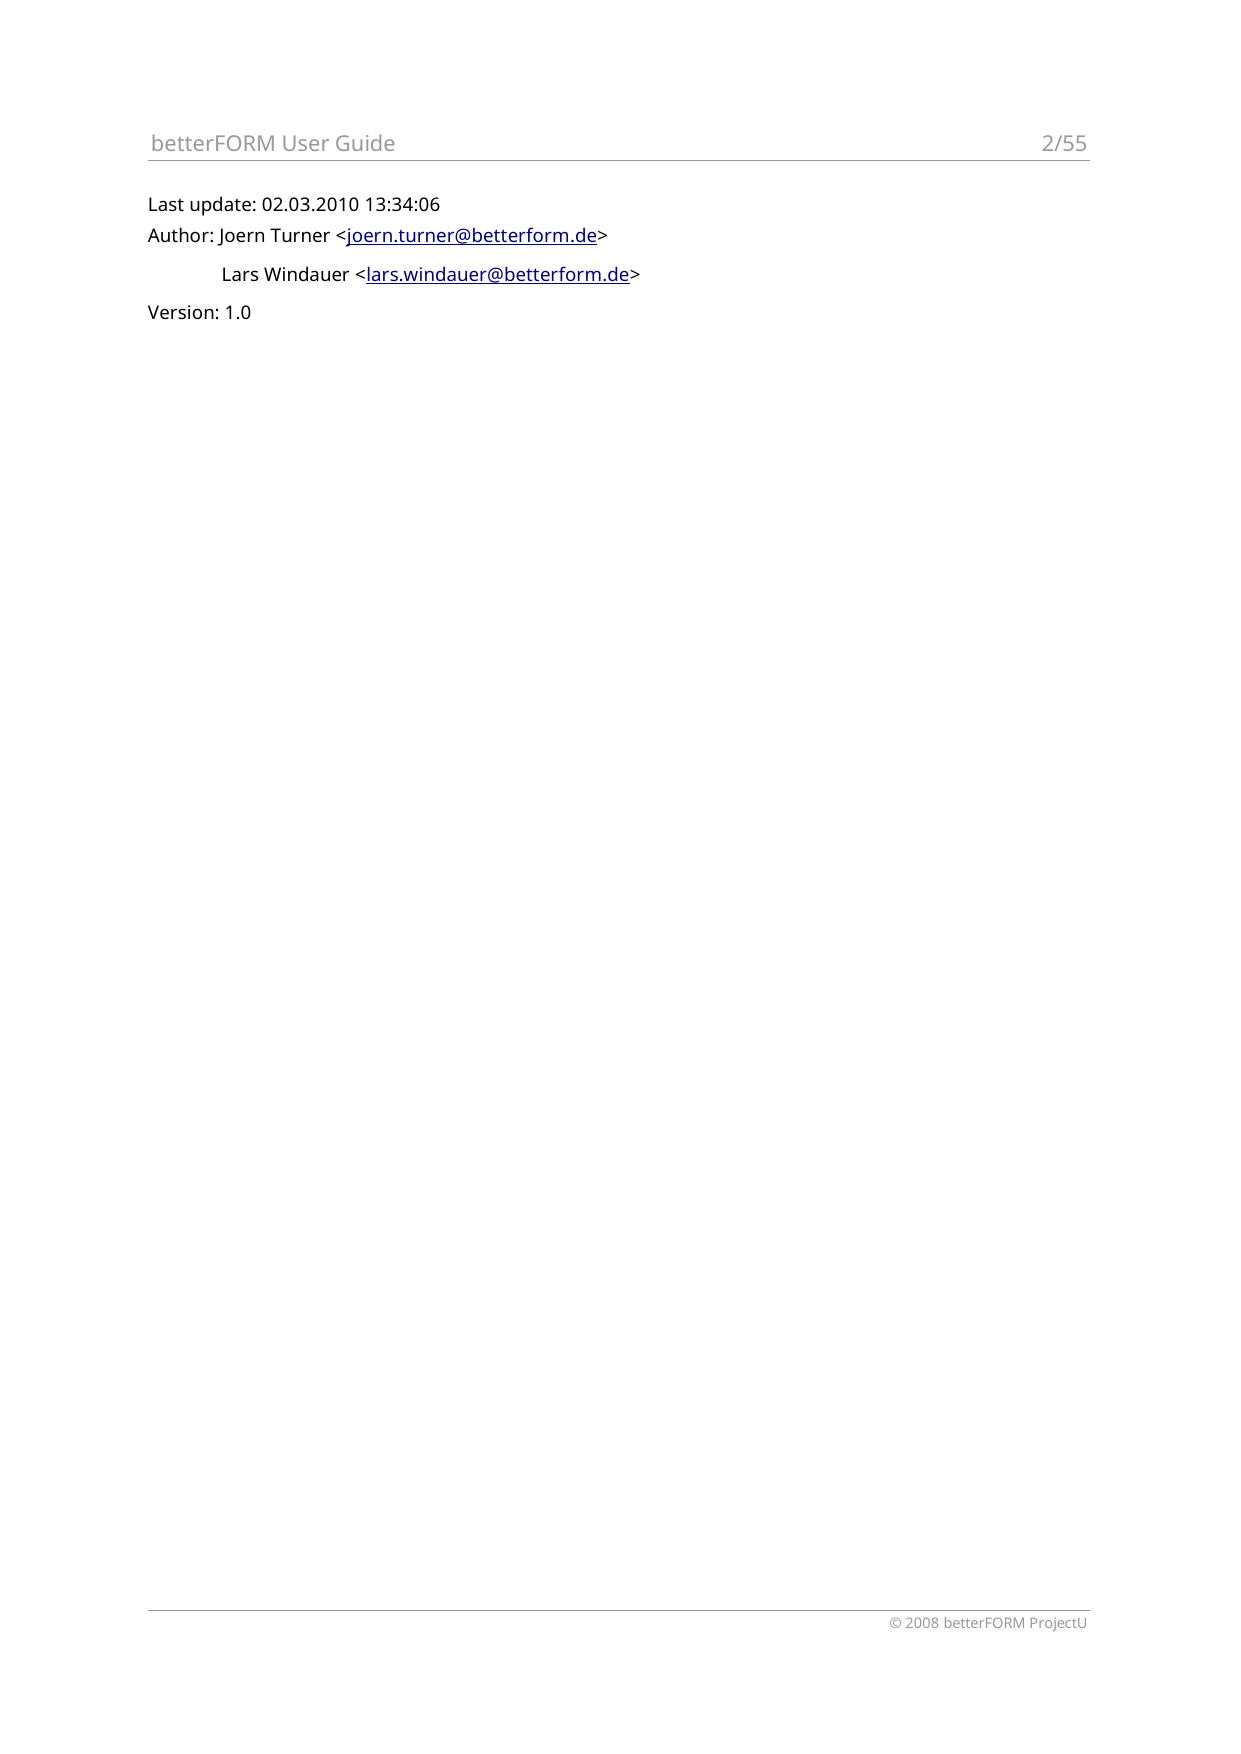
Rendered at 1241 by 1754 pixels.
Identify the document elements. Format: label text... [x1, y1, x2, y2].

text Last update: 02.03.2010 13:34:07 Author: Joern Turner <joern.turner@betterform.de> [148, 191, 1090, 248]
text Lars Windauer <lars.windauer@betterform.de> [148, 261, 1090, 287]
text Version: 1.0 [148, 299, 1090, 325]
